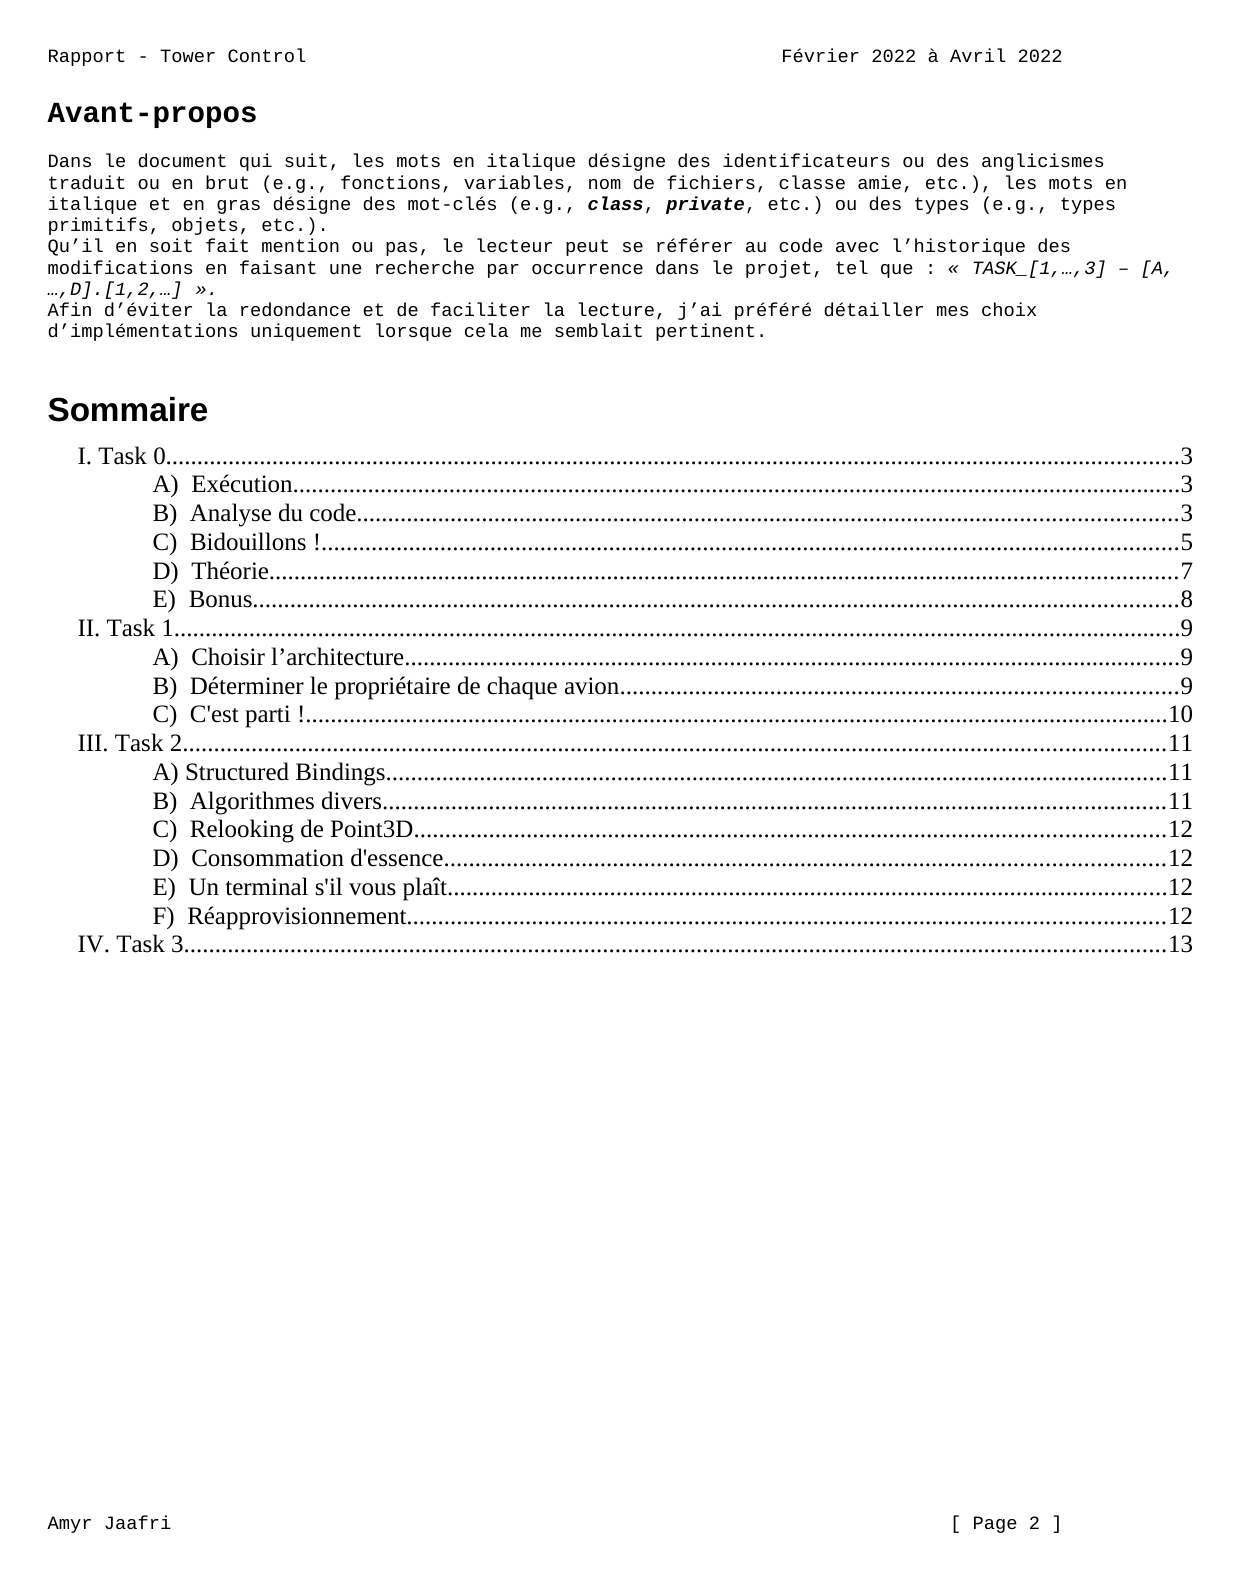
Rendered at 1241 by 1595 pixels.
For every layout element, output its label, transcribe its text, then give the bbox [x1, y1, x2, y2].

text B) Déterminer le propriétaire de chaque avion 9 [152, 671, 1193, 699]
text B) Algorithmes divers 11 [152, 786, 1193, 814]
text Avant-propos [47, 98, 1193, 131]
text C) C'est parti ! 10 [152, 699, 1193, 728]
text Qu’il en soit fait mention ou pas, le lecteur peut se référer au code avec l’historique des modifications en faisant une recherche par occurrence dans le projet, tel que : « TASK_[1,…,3] – [A,…,D].[1,2,…] ». Afin d’éviter la redondance et de faciliter la lecture, j’ai préféré détailler mes choix d’implémentations uniquement lorsque cela me semblait pertinent. [47, 237, 1193, 343]
text III. Task 2 11 [77, 728, 1193, 757]
text A) Structured Bindings 11 [152, 757, 1193, 786]
text Dans le document qui suit, les mots en italique désigne des identificateurs ou des anglicismes traduit ou en brut (e.g., fonctions, variables, nom de fichiers, classe amie, etc.), les mots en italique et en gras désigne des mot-clés (e.g., class, private, etc.) ou des types (e.g., types primitifs, objets, etc.). [47, 152, 1193, 237]
text E) Un terminal s'il vous plaît 12 [152, 872, 1193, 901]
text IV. Task 3 13 [77, 929, 1193, 958]
text F) Réapprovisionnement 12 [152, 901, 1193, 929]
text II. Task 1 9 [77, 613, 1193, 642]
text A) Choisir l’architecture 9 [152, 642, 1193, 671]
text C) Bidouillons ! 5 [152, 527, 1193, 556]
subtitle Sommaire [47, 390, 1193, 428]
text A) Exécution 3 [152, 469, 1193, 498]
text E) Bonus 8 [152, 584, 1193, 613]
text I. Task 0 3 [77, 441, 1193, 469]
text D) Consommation d'essence 12 [152, 843, 1193, 872]
text B) Analyse du code 3 [152, 498, 1193, 527]
text D) Théorie 7 [152, 556, 1193, 584]
text C) Relooking de Point3D 12 [152, 814, 1193, 843]
